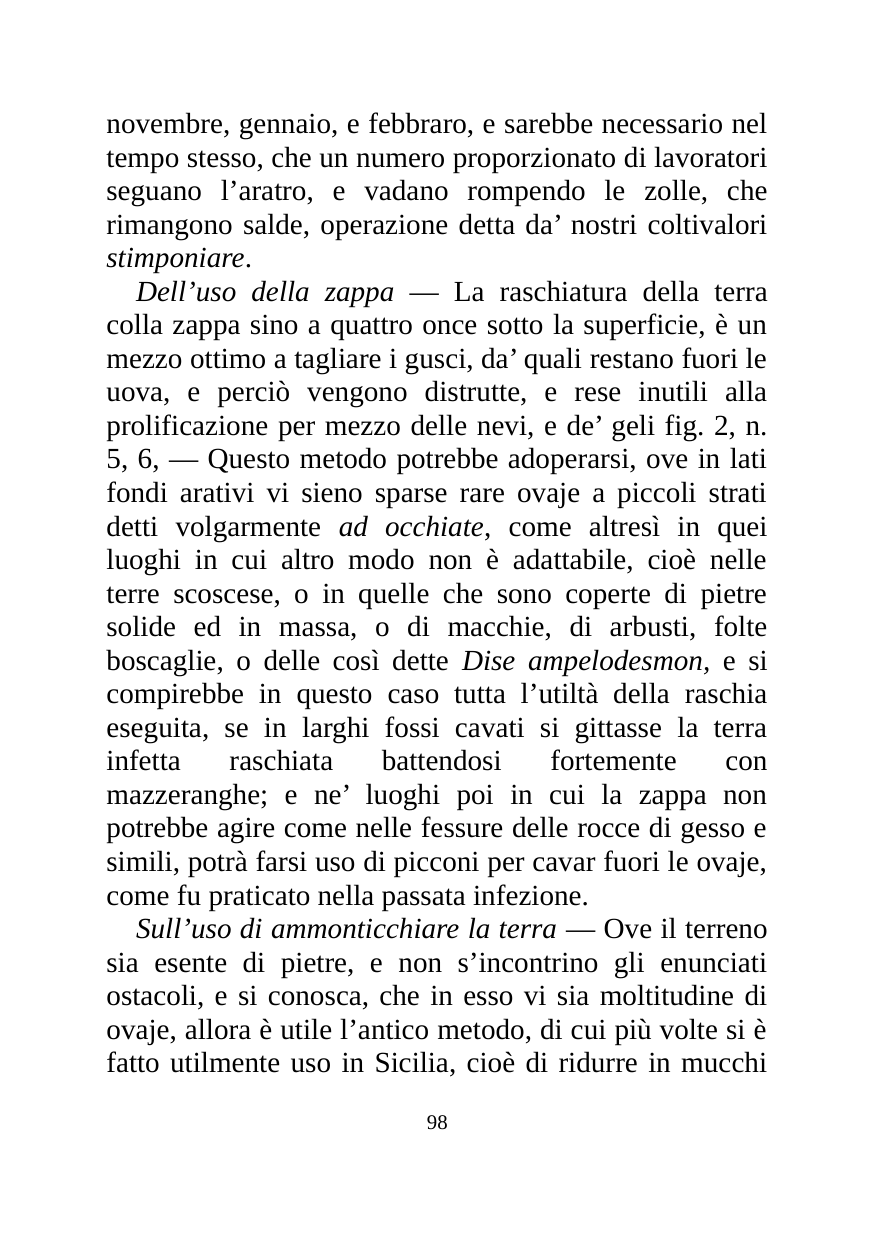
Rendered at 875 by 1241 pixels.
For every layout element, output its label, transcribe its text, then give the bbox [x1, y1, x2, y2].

text Sull’uso di ammonticchiare la terra — Ove il terreno sia esente di pietre, e non s’incontrino gli enunciati ostacoli, e si conosca, che in esso vi sia moltitudine di ovaje, allora è utile l’antico metodo, di cui più volte si è fatto utilmente uso in Sicilia, cioè di ridurre in mucchi [106, 911, 768, 1079]
text Dell’uso della zappa — La raschiatura della terra colla zappa sino a quattro once sotto la superficie, è un mezzo ottimo a tagliare i gusci, da’ quali restano fuori le uova, e perciò vengono distrutte, e rese inutili alla prolificazione per mezzo delle nevi, e de’ geli fig. 2, n. 5, 6, — Questo metodo potrebbe adoperarsi, ove in lati fondi arativi vi sieno sparse rare ovaje a piccoli strati detti volgarmente ad occhiate, come altresì in quei luoghi in cui altro modo non è adattabile, cioè nelle terre scoscese, o in quelle che sono coperte di pietre solide ed in massa, o di macchie, di arbusti, folte boscaglie, o delle così dette Dise ampelodesmon, e si compirebbe in questo caso tutta l’utiltà della raschia eseguita, se in larghi fossi cavati si gittasse la terra infetta raschiata battendosi fortemente con mazzeranghe; e ne’ luoghi poi in cui la zappa non potrebbe agire come nelle fessure delle rocce di gesso e simili, potrà farsi uso di picconi per cavar fuori le ovaje, come fu praticato nella passata infezione. [106, 274, 768, 911]
text novembre, gennaio, e febbraro, e sarebbe necessario nel tempo stesso, che un numero proporzionato di lavoratori seguano l’aratro, e vadano rompendo le zolle, che rimangono salde, operazione detta da’ nostri coltivalori stimponiare. [106, 106, 768, 274]
